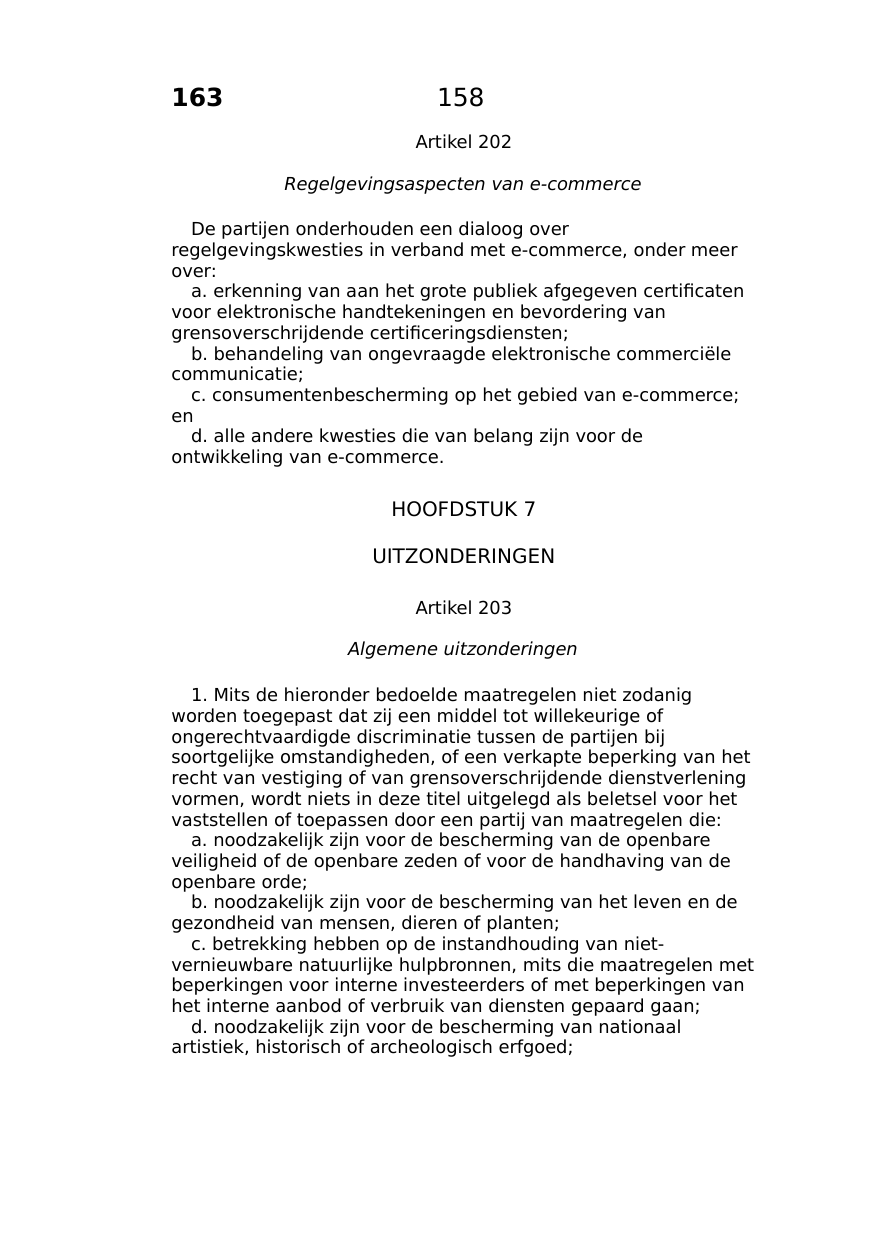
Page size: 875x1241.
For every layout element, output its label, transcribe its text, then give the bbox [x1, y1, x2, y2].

text d. alle andere kwesties die van belang zijn voor de ontwikkeling van e-commerce. [171, 426, 756, 468]
text De partijen onderhouden een dialoog over regelgevingskwesties in verband met e-commerce, onder meer over: [171, 219, 756, 281]
subtitle Artikel 202 Regelgevingsaspecten van e-commerce [171, 132, 756, 194]
text a. erkenning van aan het grote publiek afgegeven certificaten voor elektronische handtekeningen en bevordering van grensoverschrijdende certificeringsdiensten; [171, 281, 756, 343]
text b. behandeling van ongevraagde elektronische commerciële communicatie; [171, 343, 756, 385]
text c. betrekking hebben op de instandhouding van niet-vernieuwbare natuurlijke hulpbronnen, mits die maatregelen met beperkingen voor interne investeerders of met beperkingen van het interne aanbod of verbruik van diensten gepaard gaan; [171, 934, 756, 1017]
text d. noodzakelijk zijn voor de bescherming van nationaal artistiek, historisch of archeologisch erfgoed; [171, 1017, 756, 1058]
text b. noodzakelijk zijn voor de bescherming van het leven en de gezondheid van mensen, dieren of planten; [171, 892, 756, 934]
text a. noodzakelijk zijn voor de bescherming van de openbare veiligheid of de openbare zeden of voor de handhaving van de openbare orde; [171, 830, 756, 892]
text 1. Mits de hieronder bedoelde maatregelen niet zodanig worden toegepast dat zij een middel tot willekeurige of ongerechtvaardigde discriminatie tussen de partijen bij soortgelijke omstandigheden, of een verkapte beperking van het recht van vestiging of van grensoverschrijdende dienstverlening vormen, wordt niets in deze titel uitgelegd als beletsel voor het vaststellen of toepassen door een partij van maatregelen die: [171, 685, 756, 830]
subtitle HOOFDSTUK 7 UITZONDERINGEN [171, 498, 756, 568]
text c. consumentenbescherming op het gebied van e-commerce; en [171, 385, 756, 426]
subtitle Artikel 203 Algemene uitzonderingen [171, 598, 756, 660]
